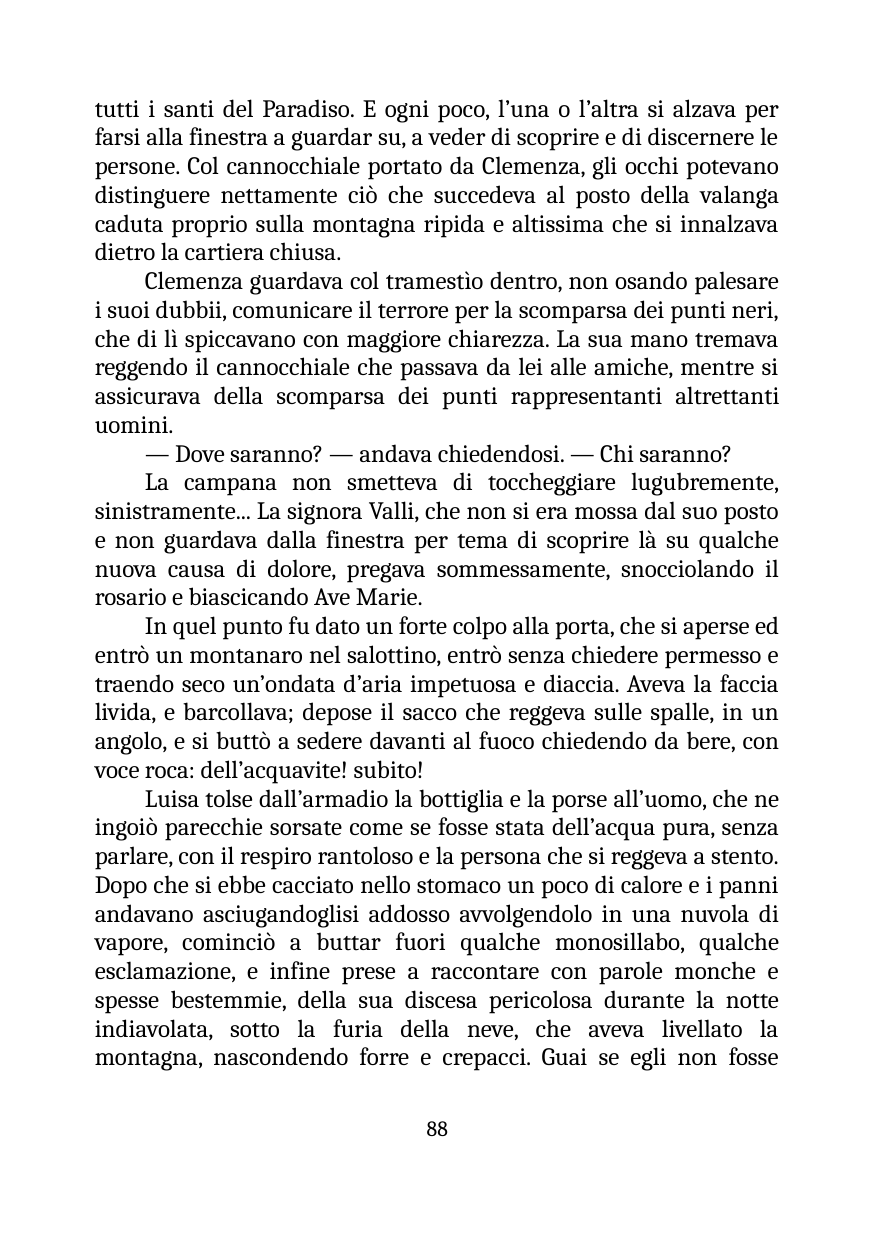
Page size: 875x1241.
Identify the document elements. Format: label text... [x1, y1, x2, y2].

text In quel punto fu dato un forte colpo alla porta, che si aperse ed entrò un montanaro nel salottino, entrò senza chiedere permesso e traendo seco un’ondata d’aria impetuosa e diaccia. Aveva la faccia livida, e barcollava; depose il sacco che reggeva sulle spalle, in un angolo, e si buttò a sedere davanti al fuoco chiedendo da bere, con voce roca: dell’acquavite! subito! [94, 612, 779, 784]
text Luisa tolse dall’armadio la bottiglia e la porse all’uomo, che ne ingoiò parecchie sorsate come se fosse stata dell’acqua pura, senza parlare, con il respiro rantoloso e la persona che si reggeva a stento. Dopo che si ebbe cacciato nello stomaco un poco di calore e i panni andavano asciugandoglisi addosso avvolgendolo in una nuvola di vapore, cominciò a buttar fuori qualche monosillabo, qualche esclamazione, e infine prese a raccontare con parole monche e spesse bestemmie, della sua discesa pericolosa durante la notte indiavolata, sotto la furia della neve, che aveva livellato la montagna, nascondendo forre e crepacci. Guai se egli non fosse [94, 784, 779, 1072]
text La campana non smetteva di toccheggiare lugubremente, sinistramente... La signora Valli, che non si era mossa dal suo posto e non guardava dalla finestra per tema di scoprire là su qualche nuova causa di dolore, pregava sommessamente, snocciolando il rosario e biascicando Ave Marie. [94, 468, 779, 612]
text Clemenza guardava col tramestìo dentro, non osando palesare i suoi dubbii, comunicare il terrore per la scomparsa dei punti neri, che di lì spiccavano con maggiore chiarezza. La sua mano tremava reggendo il cannocchiale che passava da lei alle amiche, mentre si assicurava della scomparsa dei punti rappresentanti altrettanti uomini. [94, 267, 779, 439]
text tutti i santi del Paradiso. E ogni poco, l’una o l’altra si alzava per farsi alla finestra a guardar su, a veder di scoprire e di discernere le persone. Col cannocchiale portato da Clemenza, gli occhi potevano distinguere nettamente ciò che succedeva al posto della valanga caduta proprio sulla montagna ripida e altissima che si innalzava dietro la cartiera chiusa. [94, 94, 779, 267]
text — Dove saranno? — andava chiedendosi. — Chi saranno? [94, 439, 779, 468]
